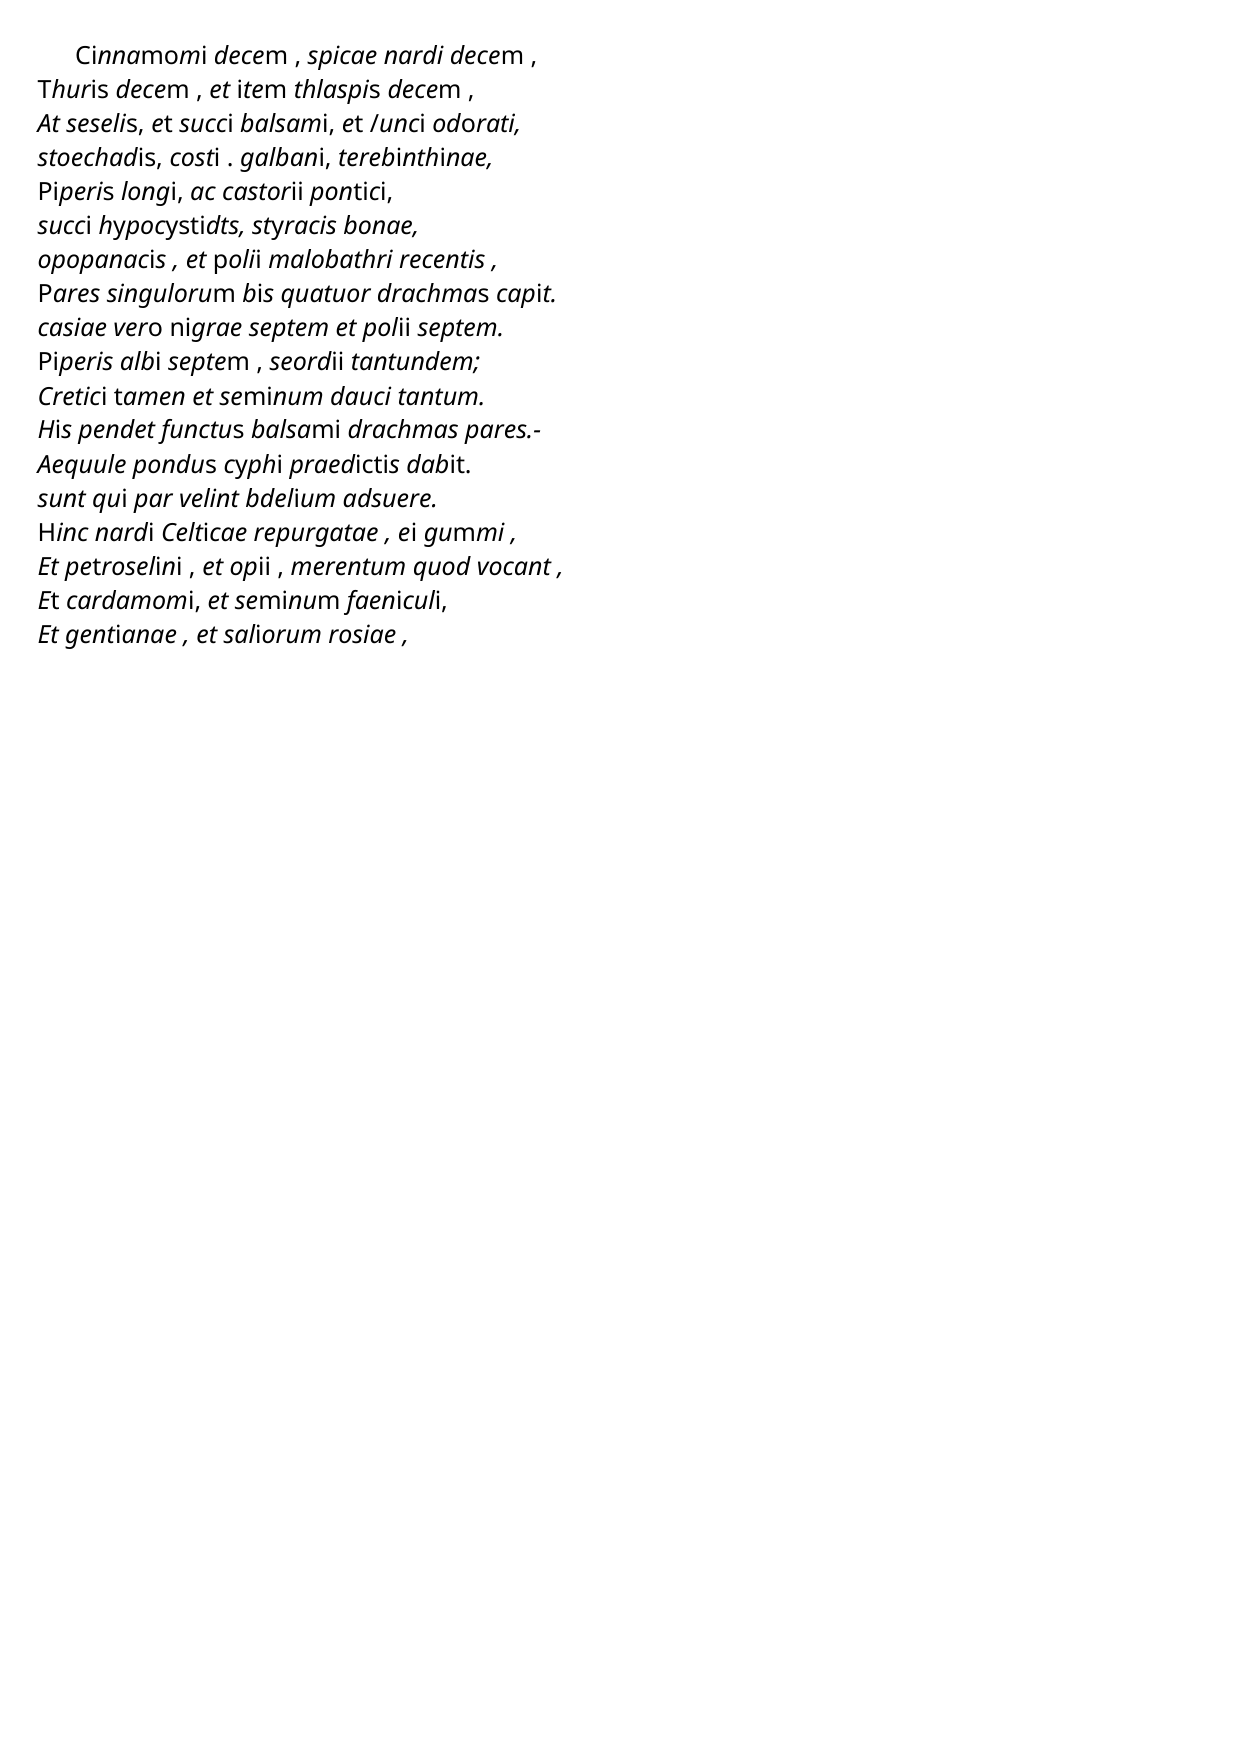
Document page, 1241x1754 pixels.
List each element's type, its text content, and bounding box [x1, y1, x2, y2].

text Cinnamomi decem , spicae nardi decem , Thuris decem , et item thlaspis decem , At seselis, et succi balsami, et /unci odorati, stoechadis, costi . galbani, terebinthinae, Piperis longi, ac castorii pontici, succi hypocystidts, styracis bonae, opopanacis , et polii malobathri recentis , Pares singulorum bis quatuor drachmas capit. casiae vero nigrae septem et polii septem. Piperis albi septem , seordii tantundem; Cretici tamen et seminum dauci tantum. His pendet functus balsami drachmas pares.- Aequule pondus cyphi praedictis dabit. sunt qui par velint bdelium adsuere. Hinc nardi Celticae repurgatae , ei gummi , Et petroselini , et opii , merentum quod vocant , Et cardamomi, et seminum faeniculi, Et gentianae , et saliorum rosiae , [37, 37, 1203, 651]
